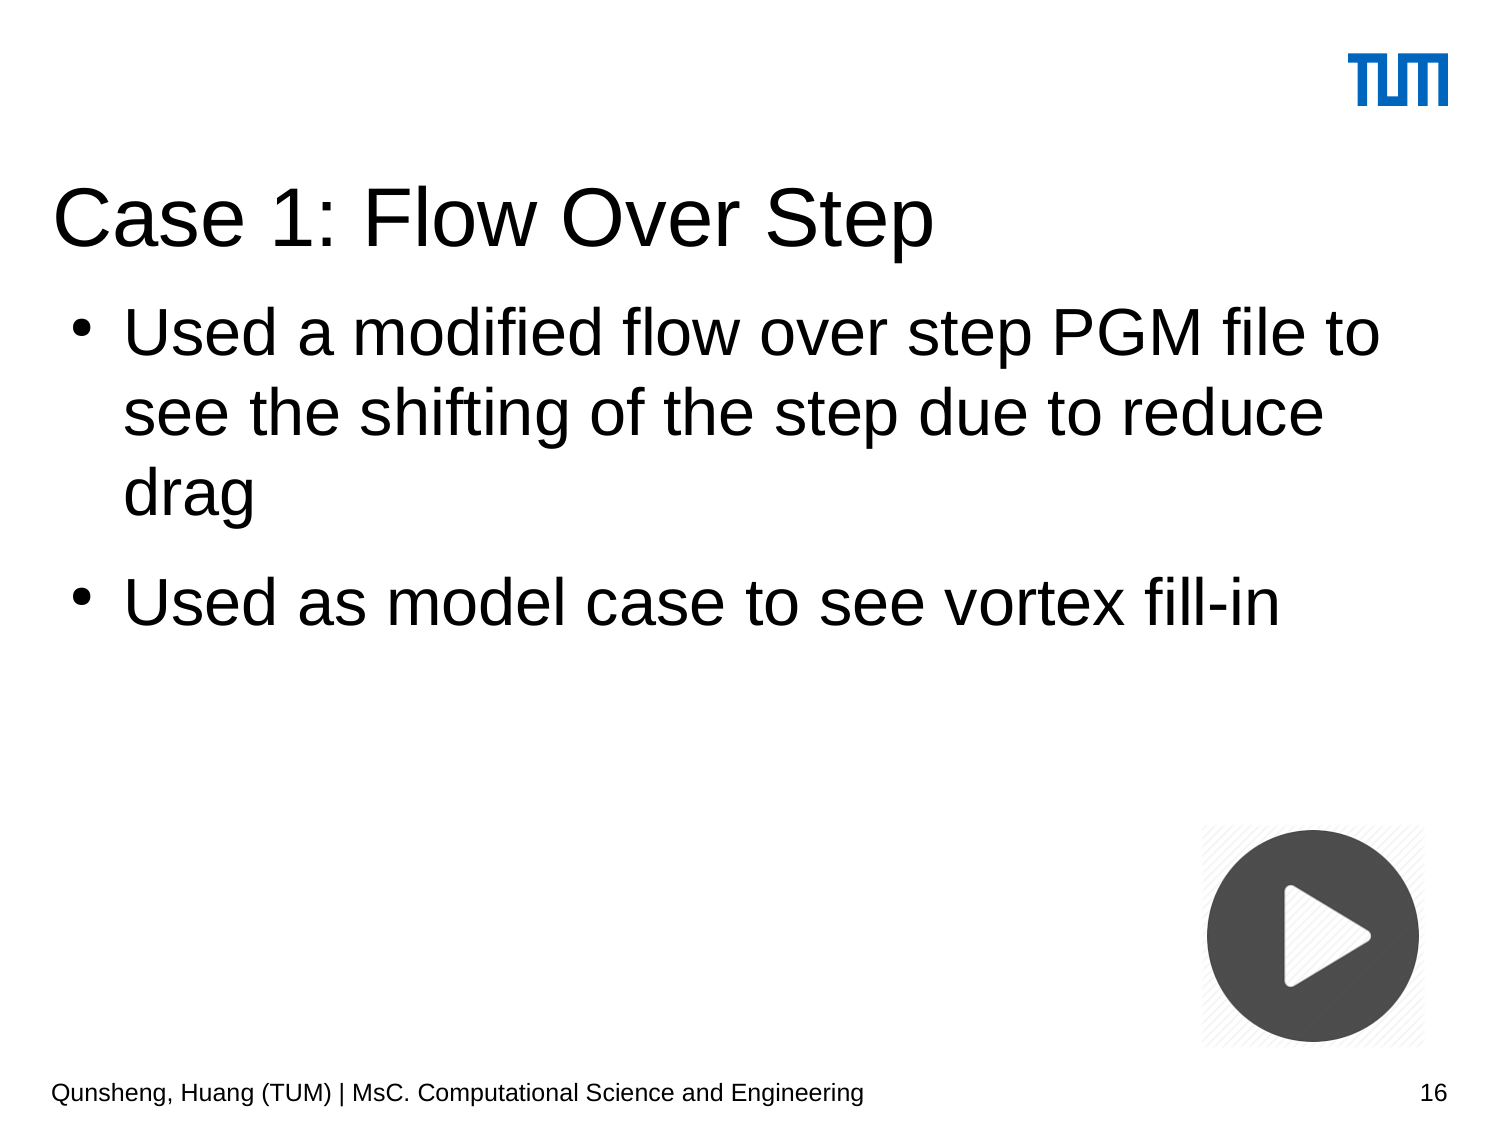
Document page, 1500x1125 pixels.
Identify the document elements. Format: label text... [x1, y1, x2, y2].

list Used a modified flow over step PGM file to see the shifting of the step due to reduce drag Used as model case to see vortex fill-in [52, 289, 1449, 1060]
picture [1200, 823, 1426, 1049]
title Case 1: Flow Over Step [52, 163, 1449, 231]
slide_number [1111, 1061, 1448, 1122]
